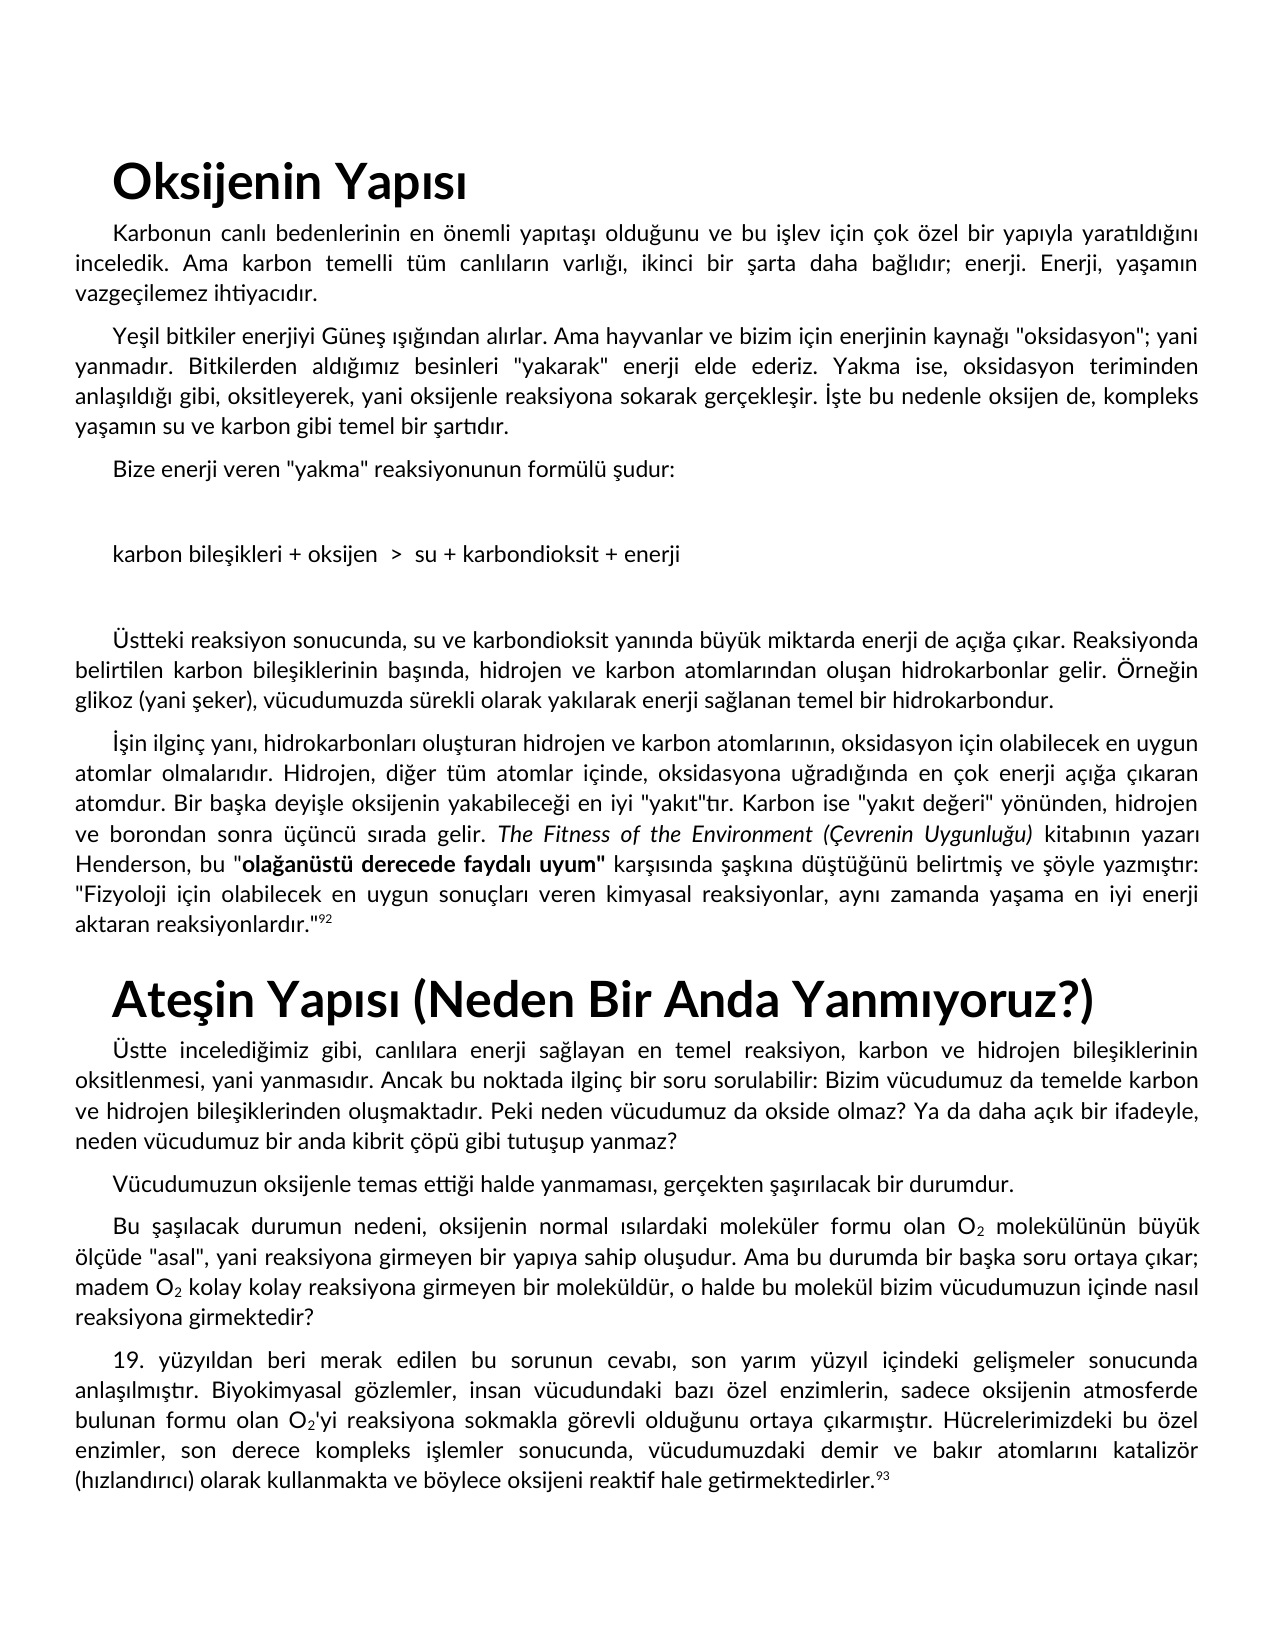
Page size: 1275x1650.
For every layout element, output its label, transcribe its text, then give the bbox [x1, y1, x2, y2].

text karbon bileşikleri + oksijen > su + karbondioksit + enerji [75, 540, 1200, 568]
text Bu şaşılacak durumun nedeni, oksijenin normal ısılardaki moleküler formu olan O2 molekülünün büyük ölçüde "asal", yani reaksiyona girmeyen bir yapıya sahip oluşudur. Ama bu durumda bir başka soru ortaya çıkar; madem O2 kolay kolay reaksiyona girmeyen bir moleküldür, o halde bu molekül bizim vücudumuzun içinde nasıl reaksiyona girmektedir? [75, 1212, 1200, 1330]
text Yeşil bitkiler enerjiyi Güneş ışığından alırlar. Ama hayvanlar ve bizim için enerjinin kaynağı "oksidasyon"; yani yanmadır. Bitkilerden aldığımız besinleri "yakarak" enerji elde ederiz. Yakma ise, oksidasyon teriminden anlaşıldığı gibi, oksitleyerek, yani oksijenle reaksiyona sokarak gerçekleşir. İşte bu nedenle oksijen de, kompleks yaşamın su ve karbon gibi temel bir şartıdır. [75, 321, 1200, 439]
text İşin ilginç yanı, hidrokarbonları oluşturan hidrojen ve karbon atomlarının, oksidasyon için olabilecek en uygun atomlar olmalarıdır. Hidrojen, diğer tüm atomlar içinde, oksidasyona uğradığında en çok enerji açığa çıkaran atomdur. Bir başka deyişle oksijenin yakabileceği en iyi "yakıt"tır. Karbon ise "yakıt değeri" yönünden, hidrojen ve borondan sonra üçüncü sırada gelir. The Fitness of the Environment (Çevrenin Uygunluğu) kitabının yazarı Henderson, bu "olağanüstü derecede faydalı uyum" karşısında şaşkına düştüğünü belirtmiş ve şöyle yazmıştır: "Fizyoloji için olabilecek en uygun sonuçları veren kimyasal reaksiyonlar, aynı zamanda yaşama en iyi enerji aktaran reaksiyonlardır."92 [75, 729, 1200, 937]
subtitle Oksijenin Yapısı [112, 150, 1200, 210]
subtitle Ateşin Yapısı (Neden Bir Anda Yanmıyoruz?) [112, 968, 1200, 1028]
text Vücudumuzun oksijenle temas ettiği halde yanmaması, gerçekten şaşırılacak bir durumdur. [75, 1169, 1200, 1197]
text 19. yüzyıldan beri merak edilen bu sorunun cevabı, son yarım yüzyıl içindeki gelişmeler sonucunda anlaşılmıştır. Biyokimyasal gözlemler, insan vücudundaki bazı özel enzimlerin, sadece oksijenin atmosferde bulunan formu olan O2'yi reaksiyona sokmakla görevli olduğunu ortaya çıkarmıştır. Hücrelerimizdeki bu özel enzimler, son derece kompleks işlemler sonucunda, vücudumuzdaki demir ve bakır atomlarını katalizör (hızlandırıcı) olarak kullanmakta ve böylece oksijeni reaktif hale getirmektedirler.93 [75, 1345, 1200, 1494]
text Bize enerji veren "yakma" reaksiyonunun formülü şudur: [75, 455, 1200, 482]
text Üstteki reaksiyon sonucunda, su ve karbondioksit yanında büyük miktarda enerji de açığa çıkar. Reaksiyonda belirtilen karbon bileşiklerinin başında, hidrojen ve karbon atomlarından oluşan hidrokarbonlar gelir. Örneğin glikoz (yani şeker), vücudumuzda sürekli olarak yakılarak enerji sağlanan temel bir hidrokarbondur. [75, 626, 1200, 713]
text Üstte incelediğimiz gibi, canlılara enerji sağlayan en temel reaksiyon, karbon ve hidrojen bileşiklerinin oksitlenmesi, yani yanmasıdır. Ancak bu noktada ilginç bir soru sorulabilir: Bizim vücudumuz da temelde karbon ve hidrojen bileşiklerinden oluşmaktadır. Peki neden vücudumuz da okside olmaz? Ya da daha açık bir ifadeyle, neden vücudumuz bir anda kibrit çöpü gibi tutuşup yanmaz? [75, 1036, 1200, 1154]
text Karbonun canlı bedenlerinin en önemli yapıtaşı olduğunu ve bu işlev için çok özel bir yapıyla yaratıldığını inceledik. Ama karbon temelli tüm canlıların varlığı, ikinci bir şarta daha bağlıdır; enerji. Enerji, yaşamın vazgeçilemez ihtiyacıdır. [75, 218, 1200, 306]
